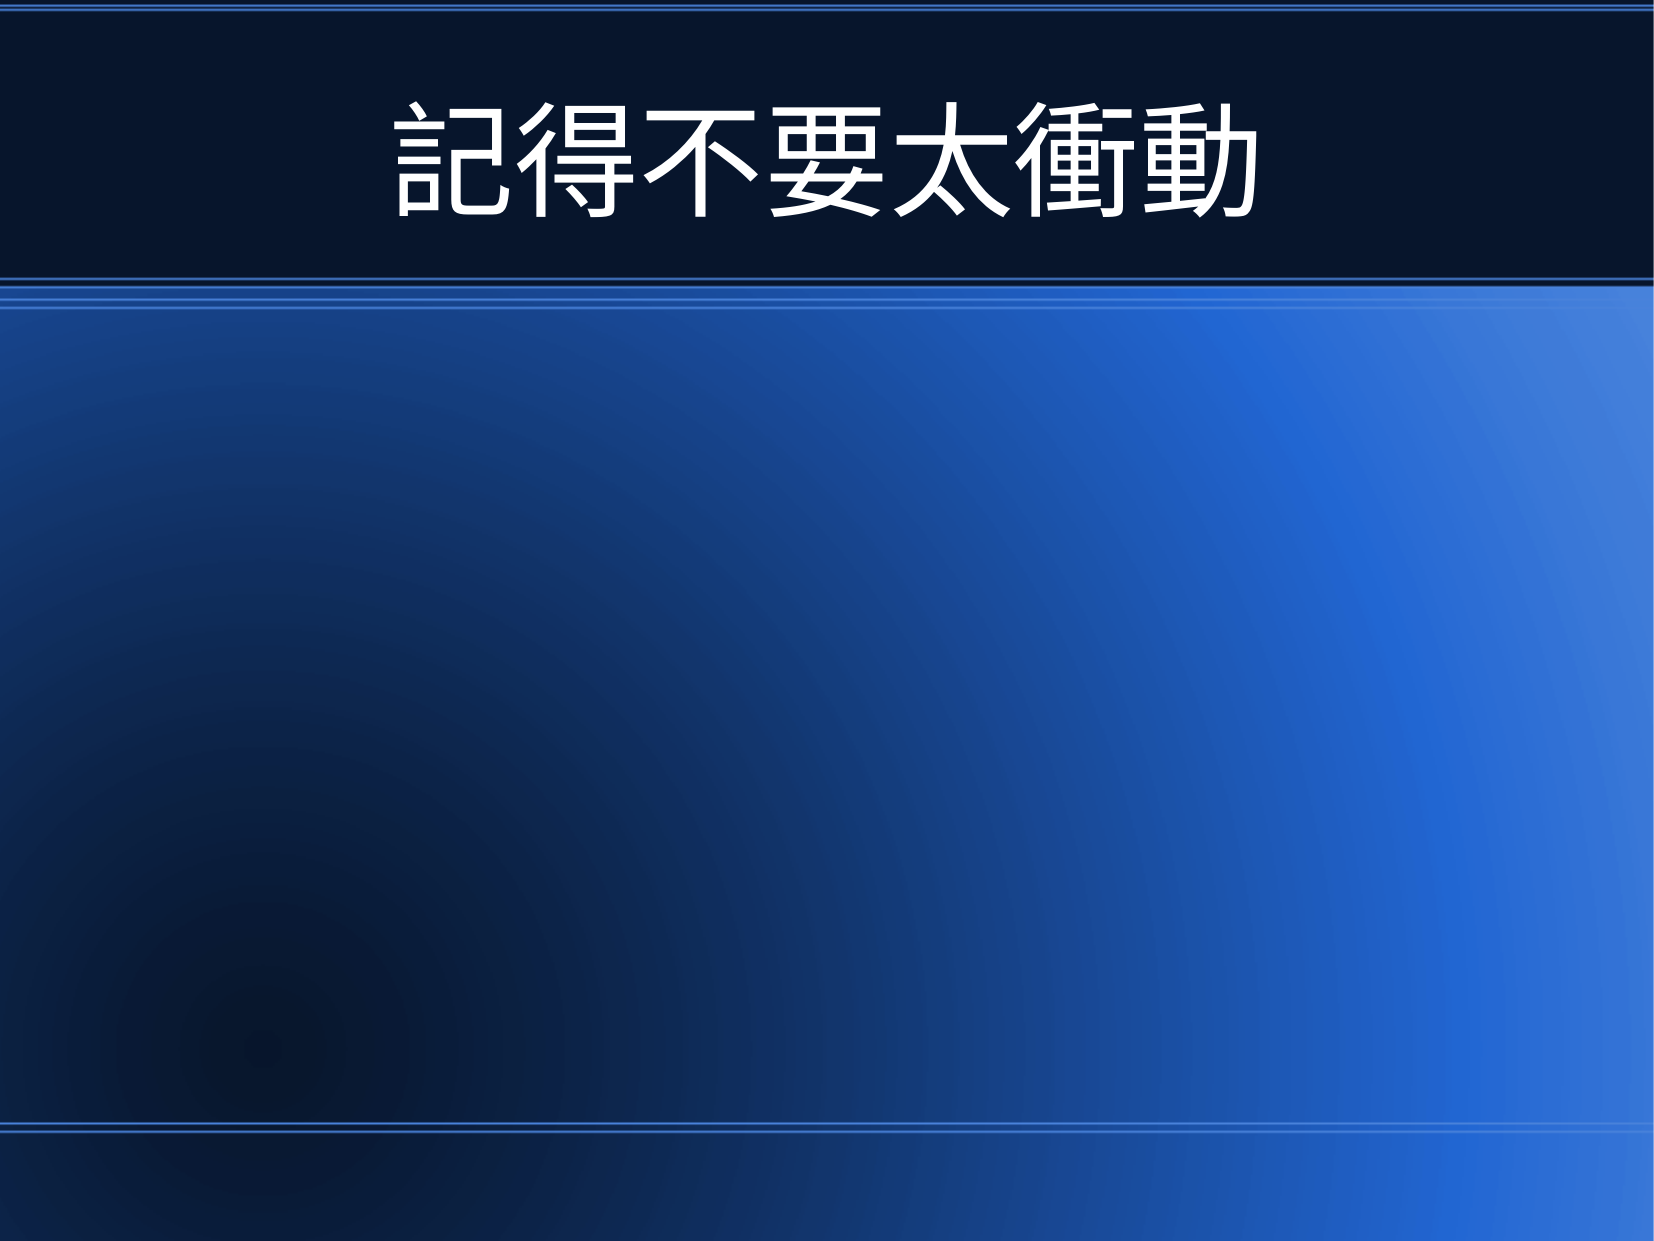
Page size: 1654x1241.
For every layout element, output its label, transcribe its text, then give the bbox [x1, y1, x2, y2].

picture [0, 0, 1654, 1241]
title 記得不要太衝動 [82, 49, 1571, 257]
